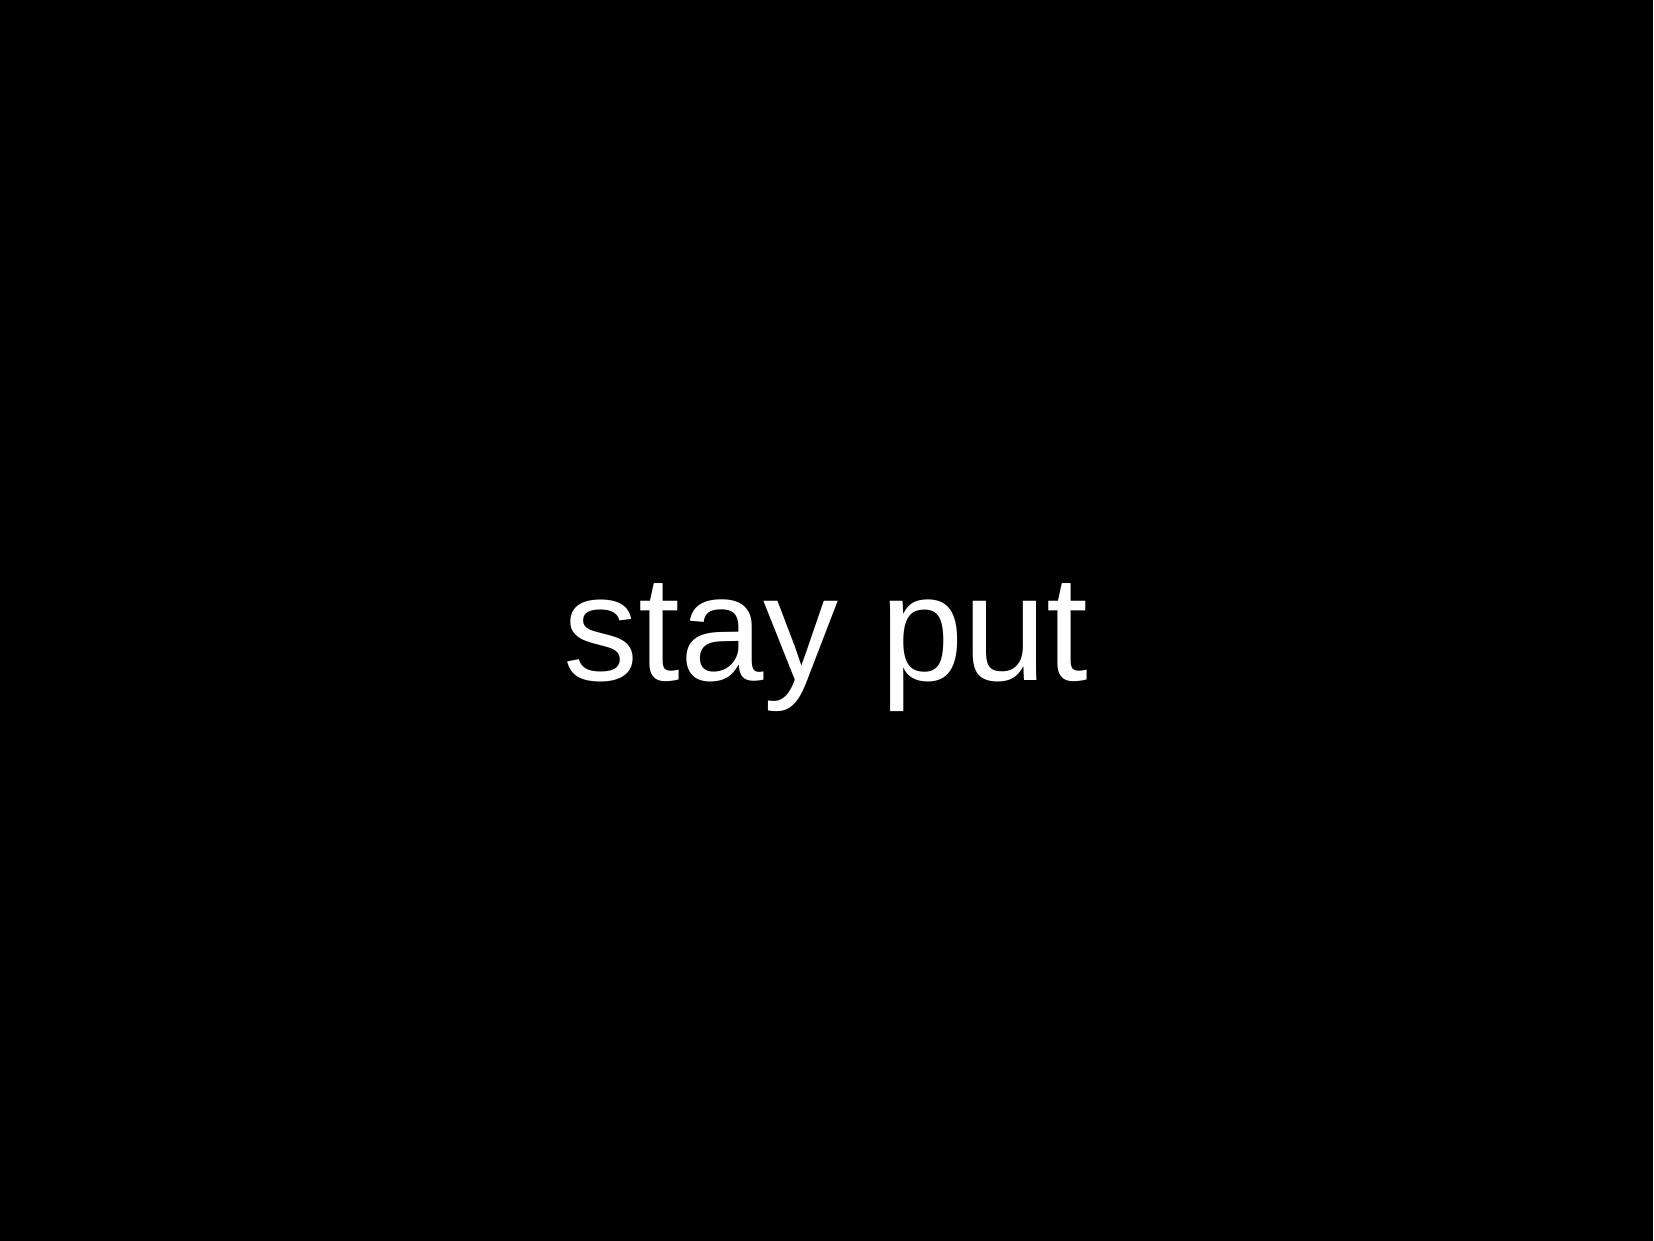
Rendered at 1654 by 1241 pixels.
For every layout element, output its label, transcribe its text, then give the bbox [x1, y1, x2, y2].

title stay put [82, 525, 1571, 733]
